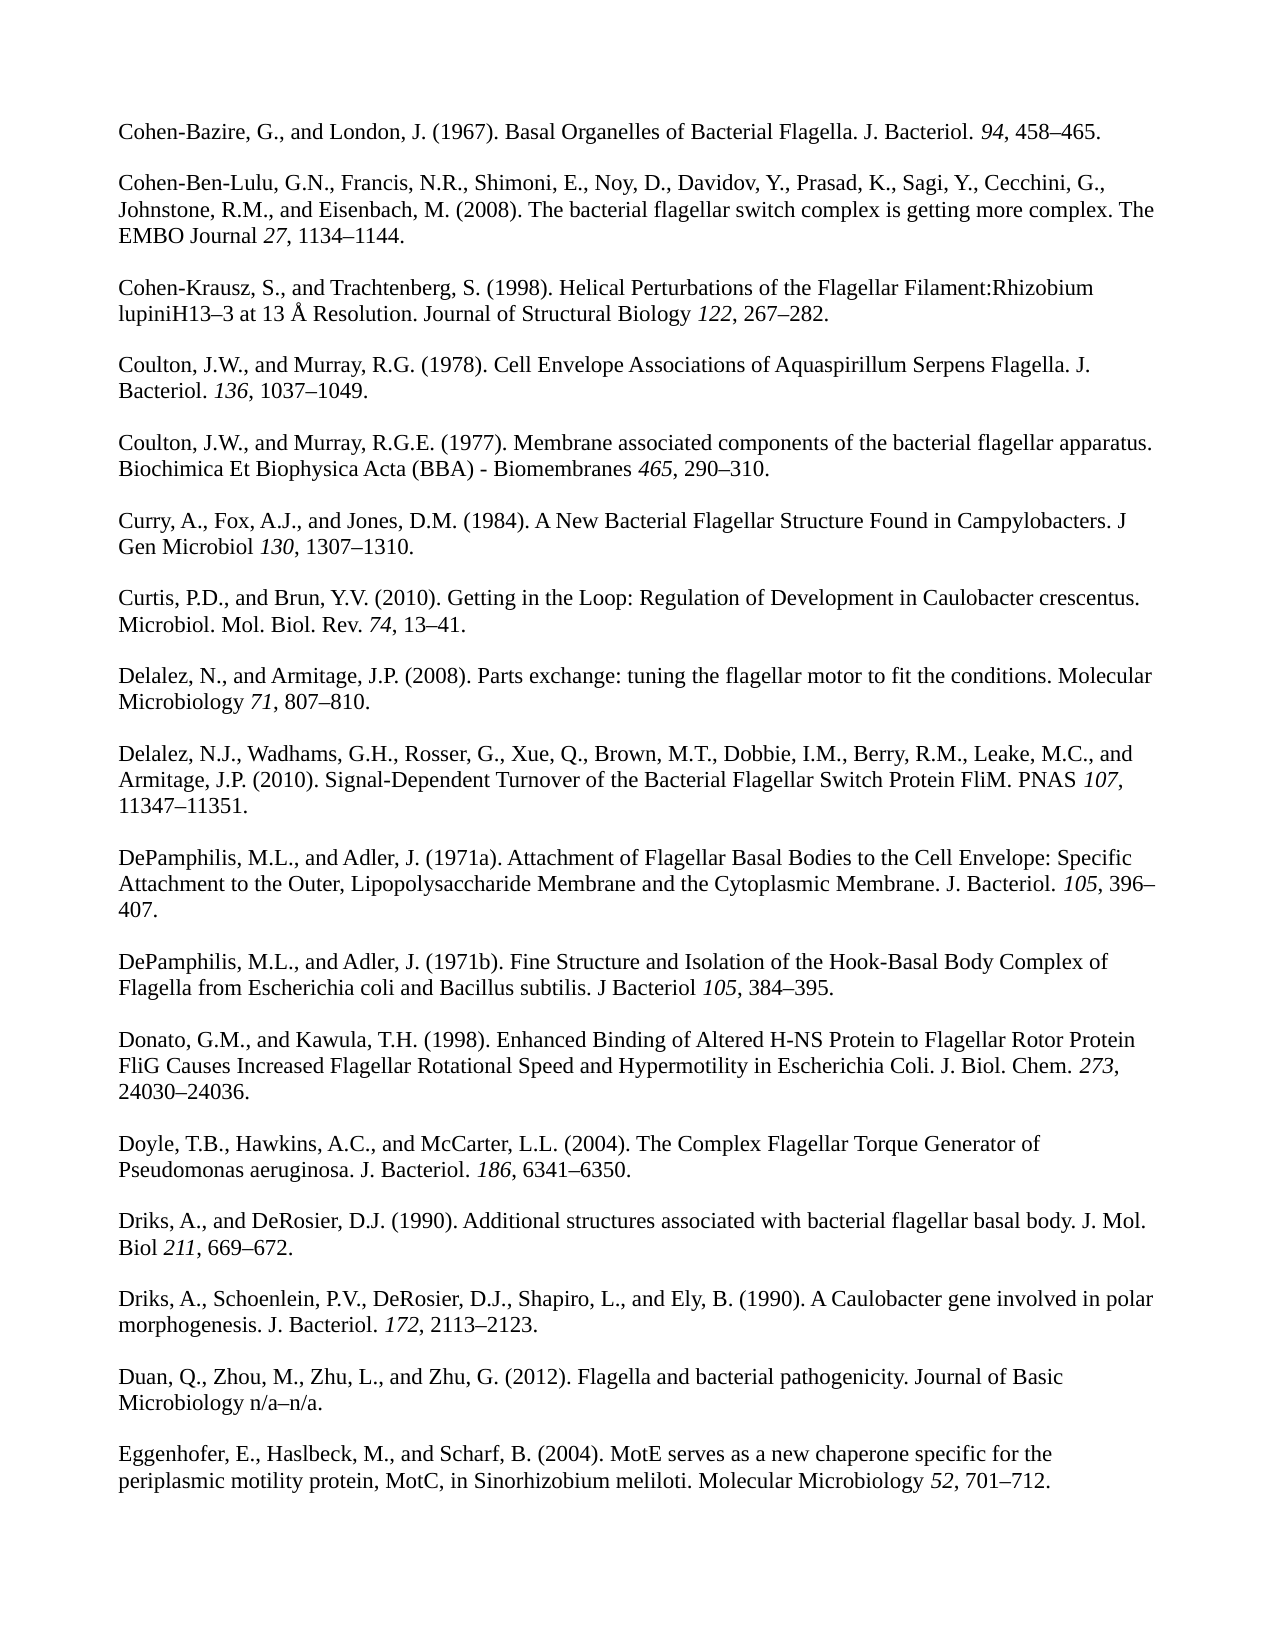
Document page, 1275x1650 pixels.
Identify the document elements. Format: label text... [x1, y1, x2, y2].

text Driks, A., and DeRosier, D.J. (1990). Additional structures associated with bacterial flagellar basal body. J. Mol. Biol 211, 669–672. [118, 1207, 1157, 1260]
text DePamphilis, M.L., and Adler, J. (1971a). Attachment of Flagellar Basal Bodies to the Cell Envelope: Specific Attachment to the Outer, Lipopolysaccharide Membrane and the Cytoplasmic Membrane. J. Bacteriol. 105, 396–407. [118, 844, 1157, 923]
text Cohen-Ben-Lulu, G.N., Francis, N.R., Shimoni, E., Noy, D., Davidov, Y., Prasad, K., Sagi, Y., Cecchini, G., Johnstone, R.M., and Eisenbach, M. (2008). The bacterial flagellar switch complex is getting more complex. The EMBO Journal 27, 1134–1144. [118, 169, 1157, 248]
text Doyle, T.B., Hawkins, A.C., and McCarter, L.L. (2004). The Complex Flagellar Torque Generator of Pseudomonas aeruginosa. J. Bacteriol. 186, 6341–6350. [118, 1130, 1157, 1182]
text Duan, Q., Zhou, M., Zhu, L., and Zhu, G. (2012). Flagella and bacterial pathogenicity. Journal of Basic Microbiology n/a–n/a. [118, 1363, 1157, 1416]
text Cohen-Krausz, S., and Trachtenberg, S. (1998). Helical Perturbations of the Flagellar Filament:Rhizobium lupiniH13–3 at 13 Å Resolution. Journal of Structural Biology 122, 267–282. [118, 273, 1157, 326]
text Coulton, J.W., and Murray, R.G. (1978). Cell Envelope Associations of Aquaspirillum Serpens Flagella. J. Bacteriol. 136, 1037–1049. [118, 351, 1157, 404]
text Curry, A., Fox, A.J., and Jones, D.M. (1984). A New Bacterial Flagellar Structure Found in Campylobacters. J Gen Microbiol 130, 1307–1310. [118, 507, 1157, 559]
text Driks, A., Schoenlein, P.V., DeRosier, D.J., Shapiro, L., and Ely, B. (1990). A Caulobacter gene involved in polar morphogenesis. J. Bacteriol. 172, 2113–2123. [118, 1285, 1157, 1338]
text Coulton, J.W., and Murray, R.G.E. (1977). Membrane associated components of the bacterial flagellar apparatus. Biochimica Et Biophysica Acta (BBA) - Biomembranes 465, 290–310. [118, 429, 1157, 482]
text Cohen-Bazire, G., and London, J. (1967). Basal Organelles of Bacterial Flagella. J. Bacteriol. 94, 458–465. [118, 118, 1157, 144]
text Delalez, N., and Armitage, J.P. (2008). Parts exchange: tuning the flagellar motor to fit the conditions. Molecular Microbiology 71, 807–810. [118, 662, 1157, 715]
text DePamphilis, M.L., and Adler, J. (1971b). Fine Structure and Isolation of the Hook-Basal Body Complex of Flagella from Escherichia coli and Bacillus subtilis. J Bacteriol 105, 384–395. [118, 948, 1157, 1001]
text Curtis, P.D., and Brun, Y.V. (2010). Getting in the Loop: Regulation of Development in Caulobacter crescentus. Microbiol. Mol. Biol. Rev. 74, 13–41. [118, 584, 1157, 637]
text Delalez, N.J., Wadhams, G.H., Rosser, G., Xue, Q., Brown, M.T., Dobbie, I.M., Berry, R.M., Leake, M.C., and Armitage, J.P. (2010). Signal-Dependent Turnover of the Bacterial Flagellar Switch Protein FliM. PNAS 107, 11347–11351. [118, 740, 1157, 819]
text Eggenhofer, E., Haslbeck, M., and Scharf, B. (2004). MotE serves as a new chaperone specific for the periplasmic motility protein, MotC, in Sinorhizobium meliloti. Molecular Microbiology 52, 701–712. [118, 1441, 1157, 1493]
text Donato, G.M., and Kawula, T.H. (1998). Enhanced Binding of Altered H-NS Protein to Flagellar Rotor Protein FliG Causes Increased Flagellar Rotational Speed and Hypermotility in Escherichia Coli. J. Biol. Chem. 273, 24030–24036. [118, 1026, 1157, 1105]
